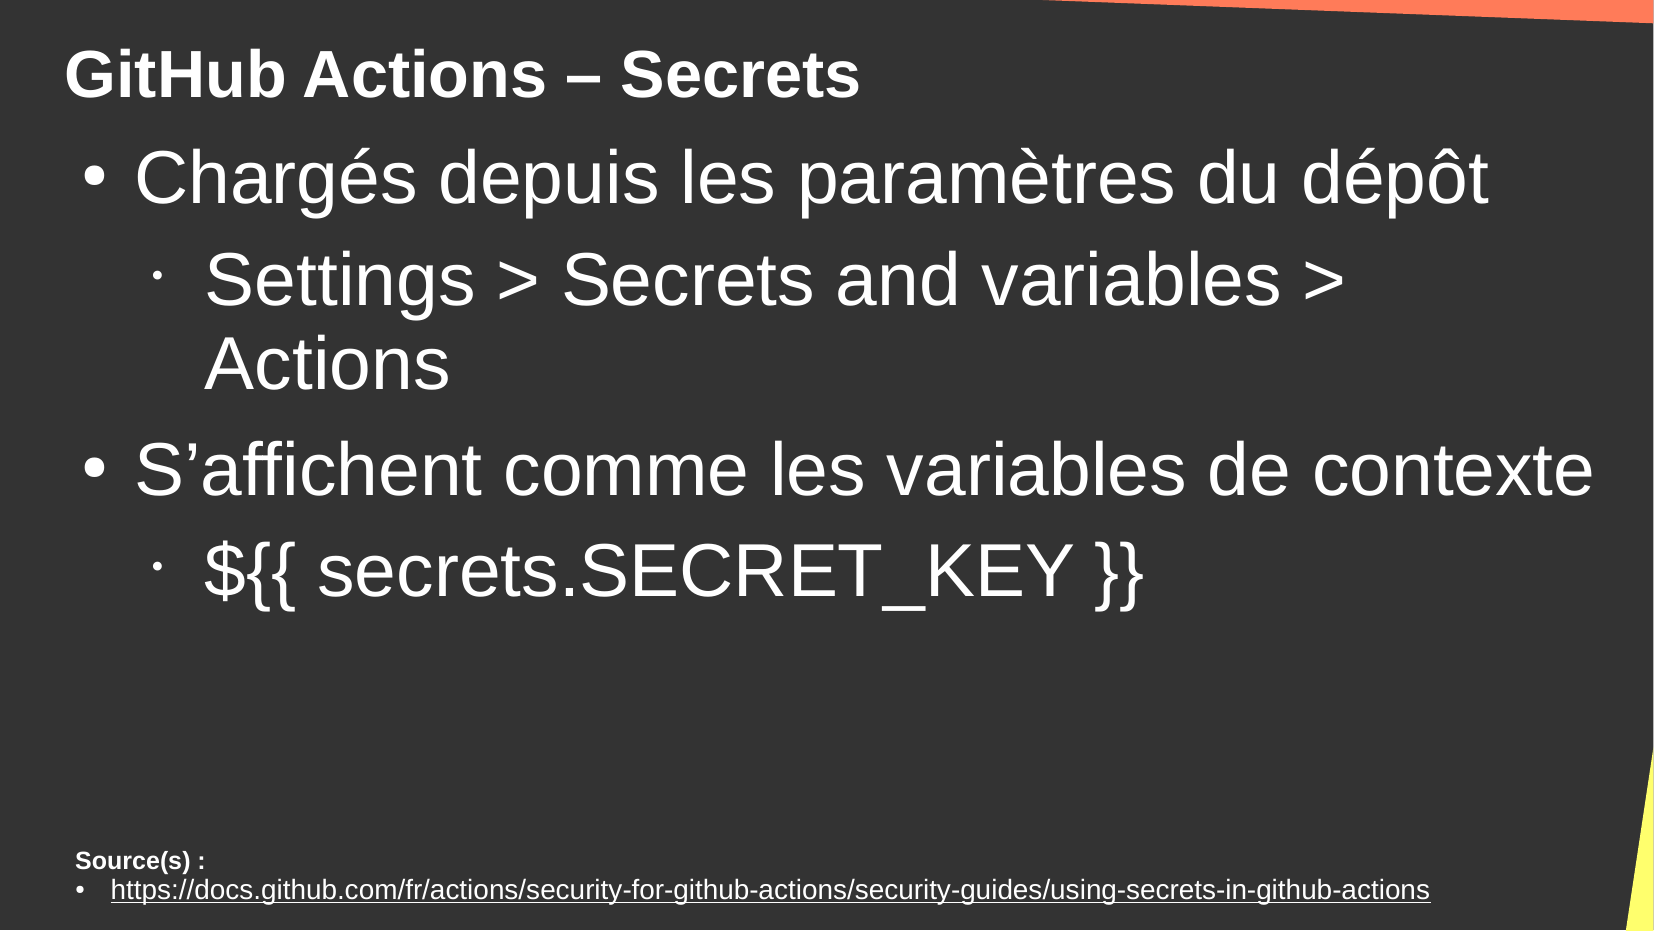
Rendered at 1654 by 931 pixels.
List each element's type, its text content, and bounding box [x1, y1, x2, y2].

list Chargés depuis les paramètres du dépôt Settings > Secrets and variables > Actions S’affichent comme les variables de contexte ${{ secrets.SECRET_KEY }} [63, 135, 1601, 745]
title GitHub Actions – Secrets [64, 37, 1471, 113]
text_box [1625, 743, 1654, 931]
text_box Source(s) : https://docs.github.com/fr/actions/security-for-github-actions/security-guides/using-secrets-in-github-actions [60, 806, 1607, 914]
text_box [1042, 0, 1654, 24]
